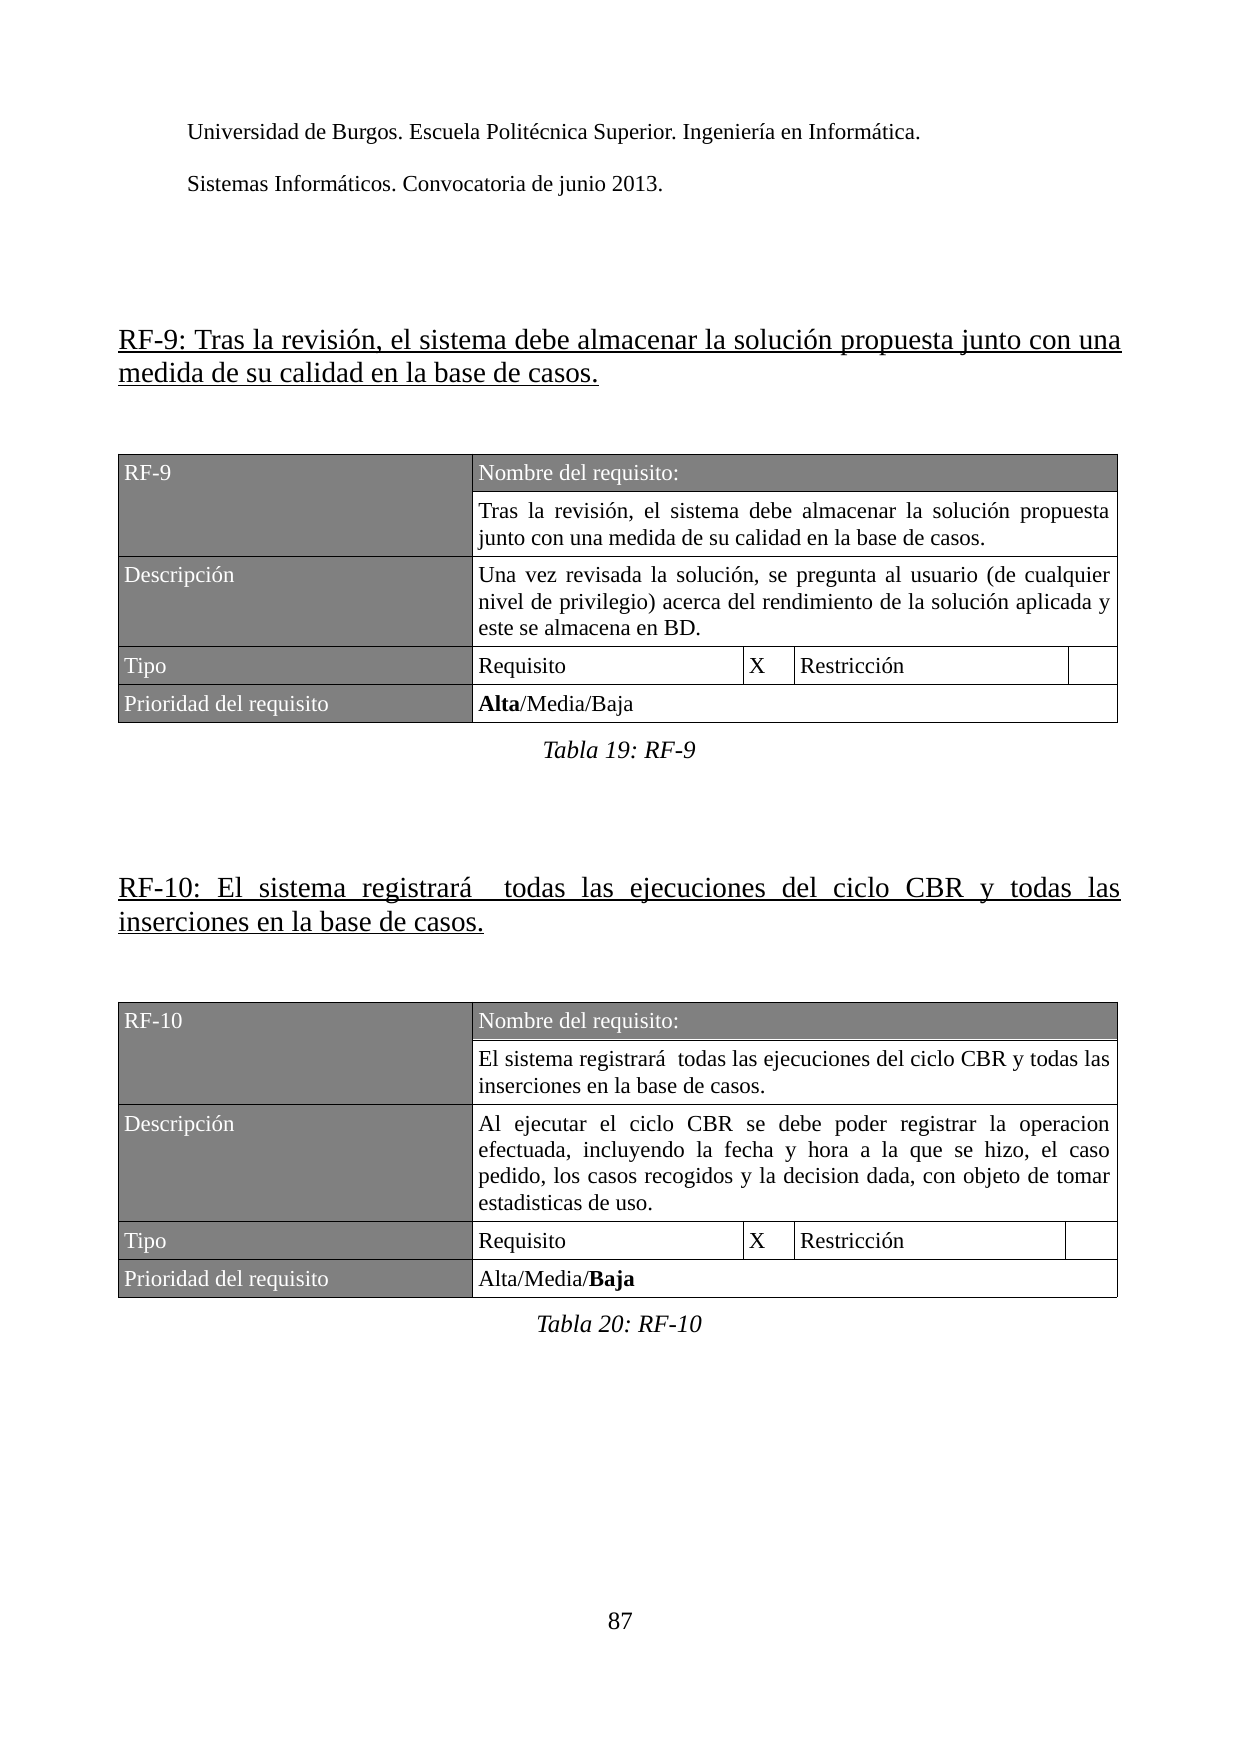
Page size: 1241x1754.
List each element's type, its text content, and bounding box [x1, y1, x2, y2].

table_cell Alta/Media/Baja [473, 685, 1117, 722]
table_cell Descripción [119, 557, 472, 646]
table_cell [1066, 1222, 1117, 1259]
table_cell [1069, 647, 1117, 684]
table_cell Alta/Media/Baja [473, 1260, 1117, 1297]
table_cell Restricción [795, 1222, 1065, 1259]
subtitle RF-9: Tras la revisión, el sistema debe almacenar la solución propuesta junto con una [118, 322, 1122, 351]
table_cell Prioridad del requisito [119, 685, 472, 722]
table_header RF-9 [119, 455, 472, 556]
table_cell Requisito [473, 1222, 743, 1259]
table_cell El sistema registrará todas las ejecuciones del ciclo CBR y todas las inserciones en la base de casos. [473, 1041, 1117, 1104]
table_cell Restricción [795, 647, 1068, 684]
table_header RF-10 [119, 1003, 472, 1104]
table_header Nombre del requisito: [473, 1003, 1117, 1039]
text Tabla 20: RF-10 [118, 1309, 1122, 1338]
table_cell X [744, 647, 794, 684]
table_header Nombre del requisito: [473, 455, 1117, 491]
table_cell Descripción [119, 1105, 472, 1221]
table_cell Prioridad del requisito [119, 1260, 472, 1297]
table_cell Una vez revisada la solución, se pregunta al usuario (de cualquier nivel de privilegio) acerca del rendimiento de la solución aplicada y este se almacena en BD. [473, 557, 1117, 646]
subtitle RF-10: El sistema registrará todas las ejecuciones del ciclo CBR y todas las inserciones en la base de casos. [118, 870, 1122, 937]
table_cell Requisito [473, 647, 743, 684]
table_cell X [744, 1222, 794, 1259]
table_cell Tipo [119, 1222, 472, 1259]
table_cell Tras la revisión, el sistema debe almacenar la solución propuesta junto con una medida de su calidad en la base de casos. [473, 492, 1117, 556]
subtitle medida de su calidad en la base de casos. [118, 353, 1122, 389]
table_cell Tipo [119, 647, 472, 684]
table_cell Al ejecutar el ciclo CBR se debe poder registrar la operacion efectuada, incluyendo la fecha y hora a la que se hizo, el caso pedido, los casos recogidos y la decision dada, con objeto de tomar estadisticas de uso. [473, 1105, 1117, 1221]
text Tabla 19: RF-9 [118, 735, 1122, 763]
